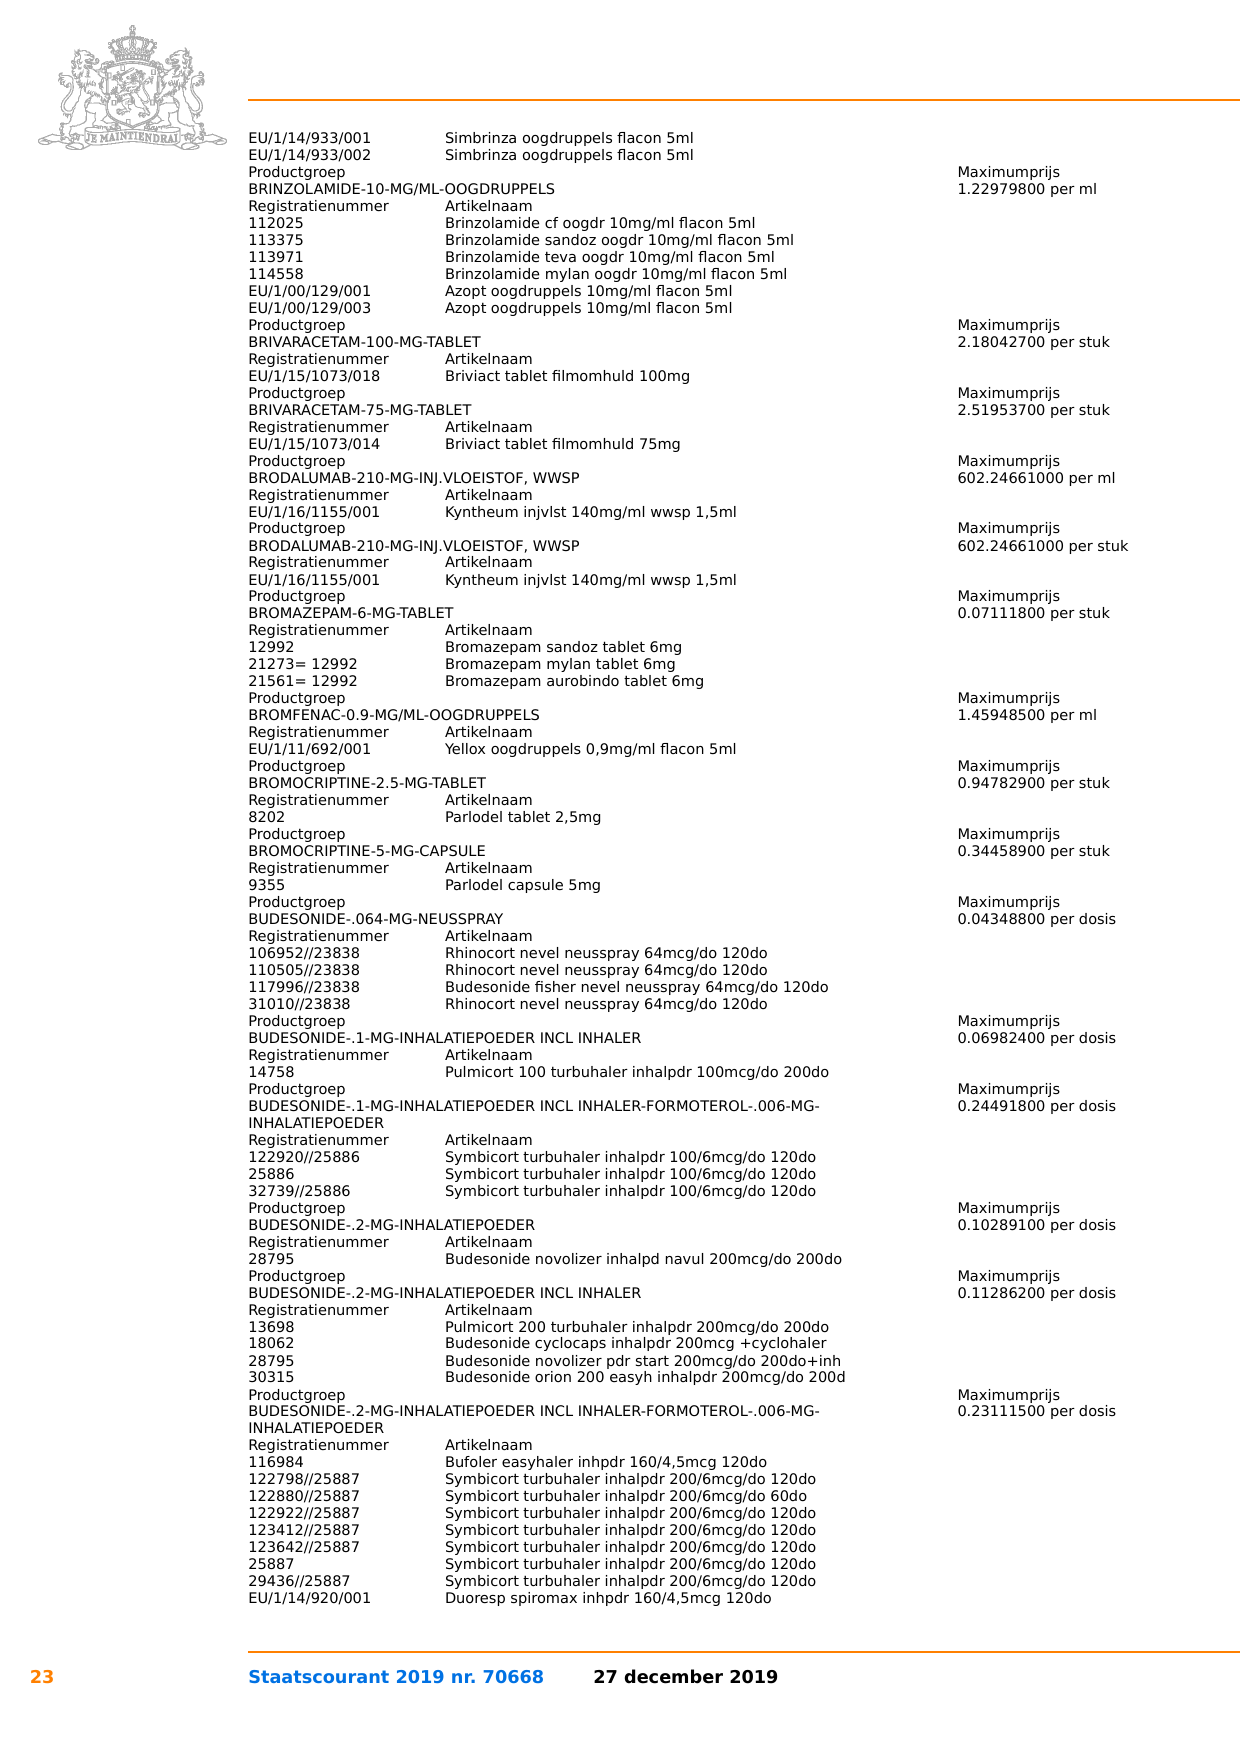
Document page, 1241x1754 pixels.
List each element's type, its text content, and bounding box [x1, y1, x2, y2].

table_cell 12992 [248, 639, 439, 656]
table_cell Artikelnaam [439, 419, 951, 436]
table_cell 2.18042700 per stuk [951, 334, 1163, 351]
table_cell [951, 673, 1163, 690]
table_cell [951, 1471, 1163, 1488]
table_cell 123642//25887 [248, 1539, 439, 1556]
table_cell [951, 1590, 1163, 1607]
table_cell Registratienummer [248, 351, 439, 368]
table_cell [951, 1335, 1163, 1352]
table_cell Artikelnaam [439, 792, 951, 809]
table_cell [439, 317, 951, 334]
table_cell Productgroep [248, 164, 439, 181]
table_cell 602.24661000 per ml [951, 470, 1163, 486]
table_cell Maximumprijs [951, 588, 1163, 605]
table_cell 25886 [248, 1166, 439, 1183]
table_cell 0.34458900 per stuk [951, 843, 1163, 860]
table_cell [951, 656, 1163, 673]
table_cell Registratienummer [248, 486, 439, 503]
table_cell BROMOCRIPTINE-2.5-MG-TABLET [248, 775, 951, 792]
table_cell 14758 [248, 1064, 439, 1081]
table_cell [951, 1064, 1163, 1081]
table_cell [951, 860, 1163, 877]
table_cell Registratienummer [248, 1437, 439, 1454]
table_cell [951, 1132, 1163, 1149]
table_cell Brinzolamide sandoz oogdr 10mg/ml flacon 5ml [439, 232, 951, 249]
table_cell [951, 1454, 1163, 1471]
table_cell [951, 232, 1163, 249]
table_cell 31010//23838 [248, 996, 439, 1013]
table_cell Productgroep [248, 453, 439, 469]
table_cell [951, 1369, 1163, 1386]
table_cell Registratienummer [248, 622, 439, 639]
table_cell Parlodel tablet 2,5mg [439, 809, 951, 826]
table_cell Productgroep [248, 1200, 439, 1217]
table_cell [439, 520, 951, 537]
table_cell 8202 [248, 809, 439, 826]
table_cell Symbicort turbuhaler inhalpdr 200/6mcg/do 120do [439, 1573, 951, 1590]
table_cell BROMOCRIPTINE-5-MG-CAPSULE [248, 843, 951, 860]
table_cell Budesonide novolizer pdr start 200mcg/do 200do+inh [439, 1353, 951, 1369]
table_cell Rhinocort nevel neusspray 64mcg/do 120do [439, 945, 951, 962]
table_cell 113375 [248, 232, 439, 249]
table_cell [951, 639, 1163, 656]
table_cell Pulmicort 100 turbuhaler inhalpdr 100mcg/do 200do [439, 1064, 951, 1081]
table_cell Productgroep [248, 1081, 439, 1098]
table_cell Maximumprijs [951, 1268, 1163, 1284]
table_cell BUDESONIDE-.064-MG-NEUSSPRAY [248, 911, 951, 928]
table_cell [951, 622, 1163, 639]
picture [38, 25, 227, 150]
table_cell 123412//25887 [248, 1522, 439, 1539]
table_cell [439, 164, 951, 181]
table_cell [951, 809, 1163, 826]
table_cell EU/1/16/1155/001 [248, 571, 439, 588]
table_cell 32739//25886 [248, 1183, 439, 1199]
table_cell Registratienummer [248, 419, 439, 436]
table_cell [439, 690, 951, 707]
table_cell EU/1/00/129/003 [248, 300, 439, 317]
table_cell [951, 147, 1163, 164]
table_cell Artikelnaam [439, 1437, 951, 1454]
table_cell Registratienummer [248, 928, 439, 945]
table_cell Rhinocort nevel neusspray 64mcg/do 120do [439, 962, 951, 979]
table_cell Artikelnaam [439, 198, 951, 215]
table_cell Artikelnaam [439, 622, 951, 639]
table_cell Productgroep [248, 690, 439, 707]
table_cell [951, 283, 1163, 300]
table_cell Maximumprijs [951, 385, 1163, 402]
table_cell [951, 249, 1163, 266]
table_cell Artikelnaam [439, 486, 951, 503]
table_cell 28795 [248, 1353, 439, 1369]
table_cell 113971 [248, 249, 439, 266]
table_cell [951, 724, 1163, 741]
table_cell 114558 [248, 266, 439, 283]
table_cell Maximumprijs [951, 826, 1163, 843]
table_cell [951, 436, 1163, 452]
table_cell Artikelnaam [439, 1234, 951, 1251]
table_cell 0.10289100 per dosis [951, 1217, 1163, 1233]
table_cell [439, 1081, 951, 1098]
table_cell 106952//23838 [248, 945, 439, 962]
table_cell Registratienummer [248, 1132, 439, 1149]
table_cell [951, 1488, 1163, 1505]
table_cell Kyntheum injvlst 140mg/ml wwsp 1,5ml [439, 571, 951, 588]
table_cell [951, 1301, 1163, 1318]
table_cell Productgroep [248, 520, 439, 537]
table_cell Registratienummer [248, 198, 439, 215]
table_cell BUDESONIDE-.2-MG-INHALATIEPOEDER INCL INHALER [248, 1285, 951, 1301]
table_cell [439, 1268, 951, 1284]
table_cell BUDESONIDE-.2-MG-INHALATIEPOEDER [248, 1217, 951, 1233]
table_cell Maximumprijs [951, 1386, 1163, 1403]
table_cell Artikelnaam [439, 351, 951, 368]
table_cell [951, 1183, 1163, 1199]
table_cell [951, 1437, 1163, 1454]
table_cell BROMFENAC-0.9-MG/ML-OOGDRUPPELS [248, 707, 951, 724]
table_cell Symbicort turbuhaler inhalpdr 200/6mcg/do 120do [439, 1471, 951, 1488]
table_cell Bufoler easyhaler inhpdr 160/4,5mcg 120do [439, 1454, 951, 1471]
table_cell 18062 [248, 1335, 439, 1352]
table_cell 29436//25887 [248, 1573, 439, 1590]
table_cell BRIVARACETAM-100-MG-TABLET [248, 334, 951, 351]
table_cell [439, 588, 951, 605]
table_cell [951, 486, 1163, 503]
table_cell Registratienummer [248, 860, 439, 877]
table_cell Productgroep [248, 1268, 439, 1284]
table_cell Registratienummer [248, 1047, 439, 1064]
table_cell Yellox oogdruppels 0,9mg/ml flacon 5ml [439, 741, 951, 758]
table_cell Budesonide fisher nevel neusspray 64mcg/do 120do [439, 979, 951, 996]
table_cell 0.06982400 per dosis [951, 1030, 1163, 1047]
table_cell EU/1/15/1073/018 [248, 368, 439, 384]
table_cell EU/1/14/933/002 [248, 147, 439, 164]
table_cell [951, 741, 1163, 758]
table_cell Artikelnaam [439, 860, 951, 877]
table_cell Bromazepam aurobindo tablet 6mg [439, 673, 951, 690]
table_cell Productgroep [248, 758, 439, 775]
table_cell [439, 758, 951, 775]
table_cell Maximumprijs [951, 1013, 1163, 1030]
table_cell Parlodel capsule 5mg [439, 877, 951, 894]
table_cell Registratienummer [248, 724, 439, 741]
table_cell Briviact tablet filmomhuld 75mg [439, 436, 951, 452]
table_cell [951, 351, 1163, 368]
table_cell Duoresp spiromax inhpdr 160/4,5mcg 120do [439, 1590, 951, 1607]
table_cell [951, 1047, 1163, 1064]
table_cell Registratienummer [248, 554, 439, 571]
table_cell 1.45948500 per ml [951, 707, 1163, 724]
table_cell [951, 554, 1163, 571]
table_cell Maximumprijs [951, 758, 1163, 775]
table_cell [951, 1539, 1163, 1556]
table_cell [439, 894, 951, 911]
table_cell Registratienummer [248, 792, 439, 809]
table_cell Symbicort turbuhaler inhalpdr 200/6mcg/do 120do [439, 1505, 951, 1522]
table_cell Budesonide orion 200 easyh inhalpdr 200mcg/do 200d [439, 1369, 951, 1386]
table_cell EU/1/16/1155/001 [248, 504, 439, 520]
table_cell [951, 504, 1163, 520]
table_cell Rhinocort nevel neusspray 64mcg/do 120do [439, 996, 951, 1013]
table_cell Symbicort turbuhaler inhalpdr 200/6mcg/do 120do [439, 1522, 951, 1539]
table_cell [951, 996, 1163, 1013]
table_cell Kyntheum injvlst 140mg/ml wwsp 1,5ml [439, 504, 951, 520]
table_cell Artikelnaam [439, 554, 951, 571]
table_cell 122798//25887 [248, 1471, 439, 1488]
table_cell 21561= 12992 [248, 673, 439, 690]
table_cell Registratienummer [248, 1234, 439, 1251]
table_cell [951, 130, 1163, 147]
table_cell Maximumprijs [951, 520, 1163, 537]
table_cell Simbrinza oogdruppels flacon 5ml [439, 147, 951, 164]
table_cell Pulmicort 200 turbuhaler inhalpdr 200mcg/do 200do [439, 1319, 951, 1335]
table_cell 0.24491800 per dosis [951, 1098, 1163, 1132]
table_cell [951, 266, 1163, 283]
table_cell Symbicort turbuhaler inhalpdr 200/6mcg/do 60do [439, 1488, 951, 1505]
table_cell EU/1/14/933/001 [248, 130, 439, 147]
table_cell [951, 962, 1163, 979]
table_cell [951, 300, 1163, 317]
table_cell [439, 1200, 951, 1217]
table_cell [951, 877, 1163, 894]
table_cell [951, 215, 1163, 232]
table_cell [439, 826, 951, 843]
table_cell Maximumprijs [951, 1200, 1163, 1217]
table_cell [951, 368, 1163, 384]
table_cell [951, 1353, 1163, 1369]
table_cell [951, 1149, 1163, 1166]
table_cell Artikelnaam [439, 724, 951, 741]
table_cell Artikelnaam [439, 1132, 951, 1149]
table_cell [951, 1573, 1163, 1590]
table_cell [951, 1319, 1163, 1335]
table_cell 25887 [248, 1556, 439, 1573]
table_cell 117996//23838 [248, 979, 439, 996]
table_cell Symbicort turbuhaler inhalpdr 200/6mcg/do 120do [439, 1539, 951, 1556]
table_cell 112025 [248, 215, 439, 232]
table_cell 0.04348800 per dosis [951, 911, 1163, 928]
table_cell 602.24661000 per stuk [951, 538, 1163, 554]
table_cell Maximumprijs [951, 164, 1163, 181]
table_cell Productgroep [248, 1013, 439, 1030]
table_cell Artikelnaam [439, 928, 951, 945]
table_cell Symbicort turbuhaler inhalpdr 200/6mcg/do 120do [439, 1556, 951, 1573]
table_cell [951, 1556, 1163, 1573]
table_cell Brinzolamide teva oogdr 10mg/ml flacon 5ml [439, 249, 951, 266]
table_cell 13698 [248, 1319, 439, 1335]
table_cell BRIVARACETAM-75-MG-TABLET [248, 402, 951, 418]
table_cell 0.94782900 per stuk [951, 775, 1163, 792]
table_cell 122880//25887 [248, 1488, 439, 1505]
table_cell Productgroep [248, 588, 439, 605]
table_cell [439, 1386, 951, 1403]
table_cell [951, 792, 1163, 809]
table_cell Briviact tablet filmomhuld 100mg [439, 368, 951, 384]
table_cell BUDESONIDE-.2-MG-INHALATIEPOEDER INCL INHALER-FORMOTEROL-.006-MG-INHALATIEPOEDER [248, 1403, 951, 1437]
table_cell Symbicort turbuhaler inhalpdr 100/6mcg/do 120do [439, 1166, 951, 1183]
table_cell Maximumprijs [951, 894, 1163, 911]
table_cell Maximumprijs [951, 453, 1163, 469]
table_cell Productgroep [248, 826, 439, 843]
table_cell [951, 1234, 1163, 1251]
table_cell 110505//23838 [248, 962, 439, 979]
table_cell Symbicort turbuhaler inhalpdr 100/6mcg/do 120do [439, 1149, 951, 1166]
table_cell Budesonide cyclocaps inhalpdr 200mcg +cyclohaler [439, 1335, 951, 1352]
table_cell EU/1/14/920/001 [248, 1590, 439, 1607]
table_cell 0.23111500 per dosis [951, 1403, 1163, 1437]
table_cell 0.11286200 per dosis [951, 1285, 1163, 1301]
table_cell Simbrinza oogdruppels flacon 5ml [439, 130, 951, 147]
table_cell BUDESONIDE-.1-MG-INHALATIEPOEDER INCL INHALER [248, 1030, 951, 1047]
table_cell Maximumprijs [951, 1081, 1163, 1098]
table_cell [951, 928, 1163, 945]
table_cell [951, 1505, 1163, 1522]
table_cell Bromazepam sandoz tablet 6mg [439, 639, 951, 656]
table_cell 9355 [248, 877, 439, 894]
table_cell 1.22979800 per ml [951, 181, 1163, 198]
table_cell Artikelnaam [439, 1301, 951, 1318]
table_cell [951, 979, 1163, 996]
table_cell Productgroep [248, 894, 439, 911]
table_cell [951, 1251, 1163, 1267]
table_cell Azopt oogdruppels 10mg/ml flacon 5ml [439, 300, 951, 317]
table_cell [439, 385, 951, 402]
table_cell Brinzolamide mylan oogdr 10mg/ml flacon 5ml [439, 266, 951, 283]
table_cell [951, 419, 1163, 436]
table_cell 122920//25886 [248, 1149, 439, 1166]
table_cell [951, 198, 1163, 215]
table_cell 122922//25887 [248, 1505, 439, 1522]
table_cell Bromazepam mylan tablet 6mg [439, 656, 951, 673]
table_cell [951, 945, 1163, 962]
table_cell Azopt oogdruppels 10mg/ml flacon 5ml [439, 283, 951, 300]
table_cell Budesonide novolizer inhalpd navul 200mcg/do 200do [439, 1251, 951, 1267]
table_cell BUDESONIDE-.1-MG-INHALATIEPOEDER INCL INHALER-FORMOTEROL-.006-MG-INHALATIEPOEDER [248, 1098, 951, 1132]
table_cell [951, 571, 1163, 588]
table_cell Maximumprijs [951, 317, 1163, 334]
table_cell 116984 [248, 1454, 439, 1471]
table_cell 30315 [248, 1369, 439, 1386]
table_cell BROMAZEPAM-6-MG-TABLET [248, 605, 951, 622]
table_cell BRODALUMAB-210-MG-INJ.VLOEISTOF, WWSP [248, 470, 951, 486]
table_cell [951, 1166, 1163, 1183]
table_cell EU/1/11/692/001 [248, 741, 439, 758]
table_cell [439, 1013, 951, 1030]
table_cell Symbicort turbuhaler inhalpdr 100/6mcg/do 120do [439, 1183, 951, 1199]
table_cell Artikelnaam [439, 1047, 951, 1064]
table_cell BRODALUMAB-210-MG-INJ.VLOEISTOF, WWSP [248, 538, 951, 554]
table_cell 21273= 12992 [248, 656, 439, 673]
table_cell Brinzolamide cf oogdr 10mg/ml flacon 5ml [439, 215, 951, 232]
table_cell 0.07111800 per stuk [951, 605, 1163, 622]
table_cell EU/1/15/1073/014 [248, 436, 439, 452]
table_cell [439, 453, 951, 469]
table_cell Productgroep [248, 317, 439, 334]
table_cell Productgroep [248, 1386, 439, 1403]
table_cell Productgroep [248, 385, 439, 402]
table_cell 28795 [248, 1251, 439, 1267]
table_cell 2.51953700 per stuk [951, 402, 1163, 418]
table_cell BRINZOLAMIDE-10-MG/ML-OOGDRUPPELS [248, 181, 951, 198]
table_cell [951, 1522, 1163, 1539]
table_cell Maximumprijs [951, 690, 1163, 707]
table_cell EU/1/00/129/001 [248, 283, 439, 300]
table_cell Registratienummer [248, 1301, 439, 1318]
